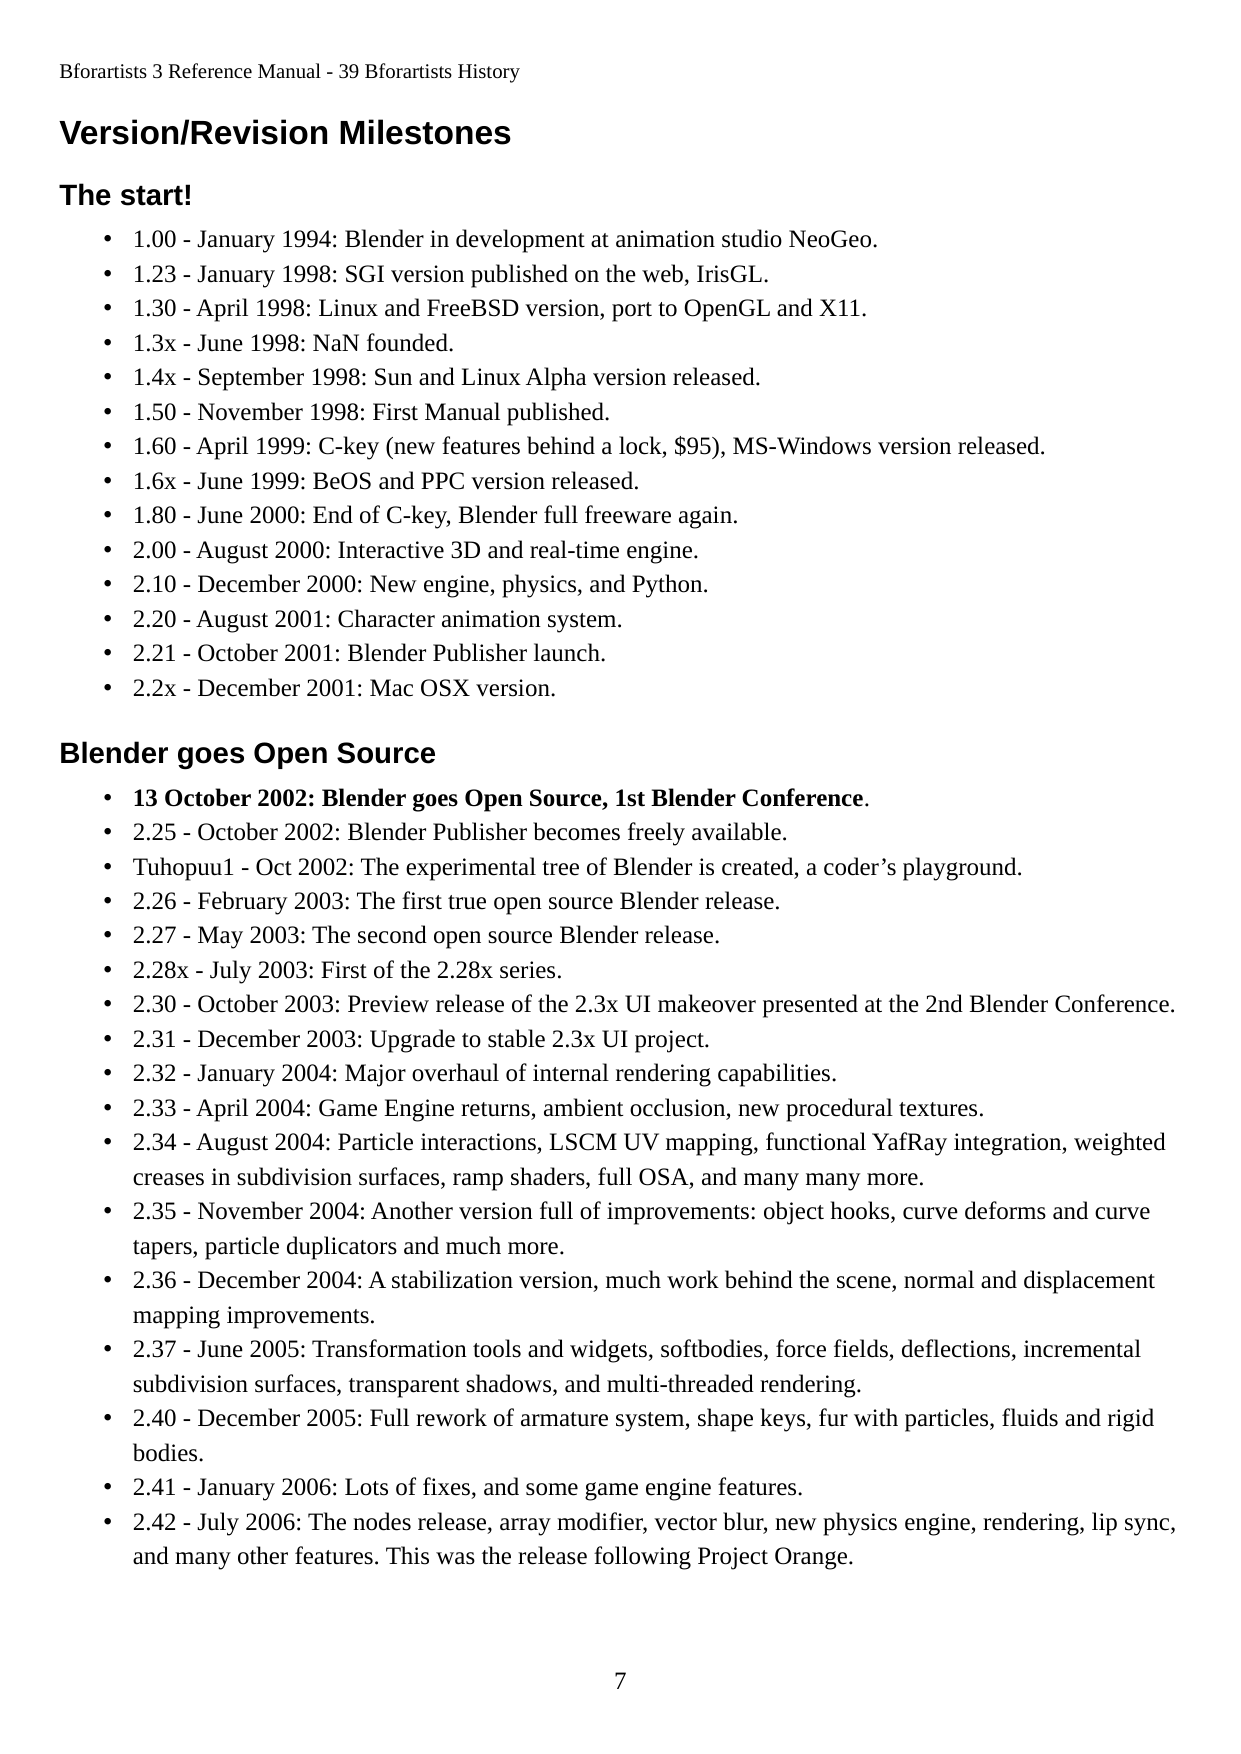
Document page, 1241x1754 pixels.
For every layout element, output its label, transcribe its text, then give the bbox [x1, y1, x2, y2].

list 2.27 - May 2003: The second open source Blender release. [103, 921, 1181, 949]
list 2.10 - December 2000: New engine, physics, and Python. [103, 569, 1181, 598]
list 1.23 - January 1998: SGI version published on the web, IrisGL. [103, 259, 1181, 288]
list 2.41 - January 2006: Lots of fixes, and some game engine features. [103, 1472, 1181, 1501]
list 2.34 - August 2004: Particle interactions, LSCM UV mapping, functional YafRay integration, weighted creases in subdivision surfaces, ramp shaders, full OSA, and many many more. [103, 1127, 1181, 1191]
list 2.42 - July 2006: The nodes release, array modifier, vector blur, new physics engine, rendering, lip sync, and many other features. This was the release following Project Orange. [103, 1507, 1181, 1570]
list 2.31 - December 2003: Upgrade to stable 2.3x UI project. [103, 1024, 1181, 1053]
list 13 October 2002: Blender goes Open Source, 1st Blender Conference. [103, 783, 1181, 811]
list 1.30 - April 1998: Linux and FreeBSD version, port to OpenGL and X11. [103, 293, 1181, 322]
list Tuhopuu1 - Oct 2002: The experimental tree of Blender is created, a coder’s playground. [103, 852, 1181, 880]
list 2.40 - December 2005: Full rework of armature system, shape keys, fur with particles, fluids and rigid bodies. [103, 1403, 1181, 1467]
list 2.30 - October 2003: Preview release of the 2.3x UI makeover presented at the 2nd Blender Conference. [103, 989, 1181, 1018]
list 2.32 - January 2004: Major overhaul of internal rendering capabilities. [103, 1058, 1181, 1087]
list 1.4x - September 1998: Sun and Linux Alpha version released. [103, 362, 1181, 391]
list 1.80 - June 2000: End of C-key, Blender full freeware again. [103, 500, 1181, 529]
list 1.50 - November 1998: First Manual published. [103, 397, 1181, 426]
subtitle Version/Revision Milestones [59, 113, 1181, 151]
list 2.2x - December 2001: Mac OSX version. [103, 673, 1181, 702]
list 2.25 - October 2002: Blender Publisher becomes freely available. [103, 817, 1181, 846]
list 2.20 - August 2001: Character animation system. [103, 604, 1181, 633]
list 1.3x - June 1998: NaN founded. [103, 328, 1181, 357]
list 2.36 - December 2004: A stabilization version, much work behind the scene, normal and displacement mapping improvements. [103, 1265, 1181, 1329]
subtitle Blender goes Open Source [59, 736, 1181, 770]
list 2.26 - February 2003: The first true open source Blender release. [103, 886, 1181, 915]
list 2.28x - July 2003: First of the 2.28x series. [103, 955, 1181, 984]
list 2.00 - August 2000: Interactive 3D and real-time engine. [103, 535, 1181, 564]
list 2.21 - October 2001: Blender Publisher launch. [103, 638, 1181, 667]
list 2.37 - June 2005: Transformation tools and widgets, softbodies, force fields, deflections, incremental subdivision surfaces, transparent shadows, and multi-threaded rendering. [103, 1334, 1181, 1398]
list 1.60 - April 1999: C-key (new features behind a lock, $95), MS-Windows version released. [103, 431, 1181, 460]
list 2.35 - November 2004: Another version full of improvements: object hooks, curve deforms and curve tapers, particle duplicators and much more. [103, 1196, 1181, 1260]
subtitle The start! [59, 178, 1181, 212]
list 1.00 - January 1994: Blender in development at animation studio NeoGeo. [103, 224, 1181, 253]
list 1.6x - June 1999: BeOS and PPC version released. [103, 466, 1181, 495]
list 2.33 - April 2004: Game Engine returns, ambient occlusion, new procedural textures. [103, 1093, 1181, 1122]
